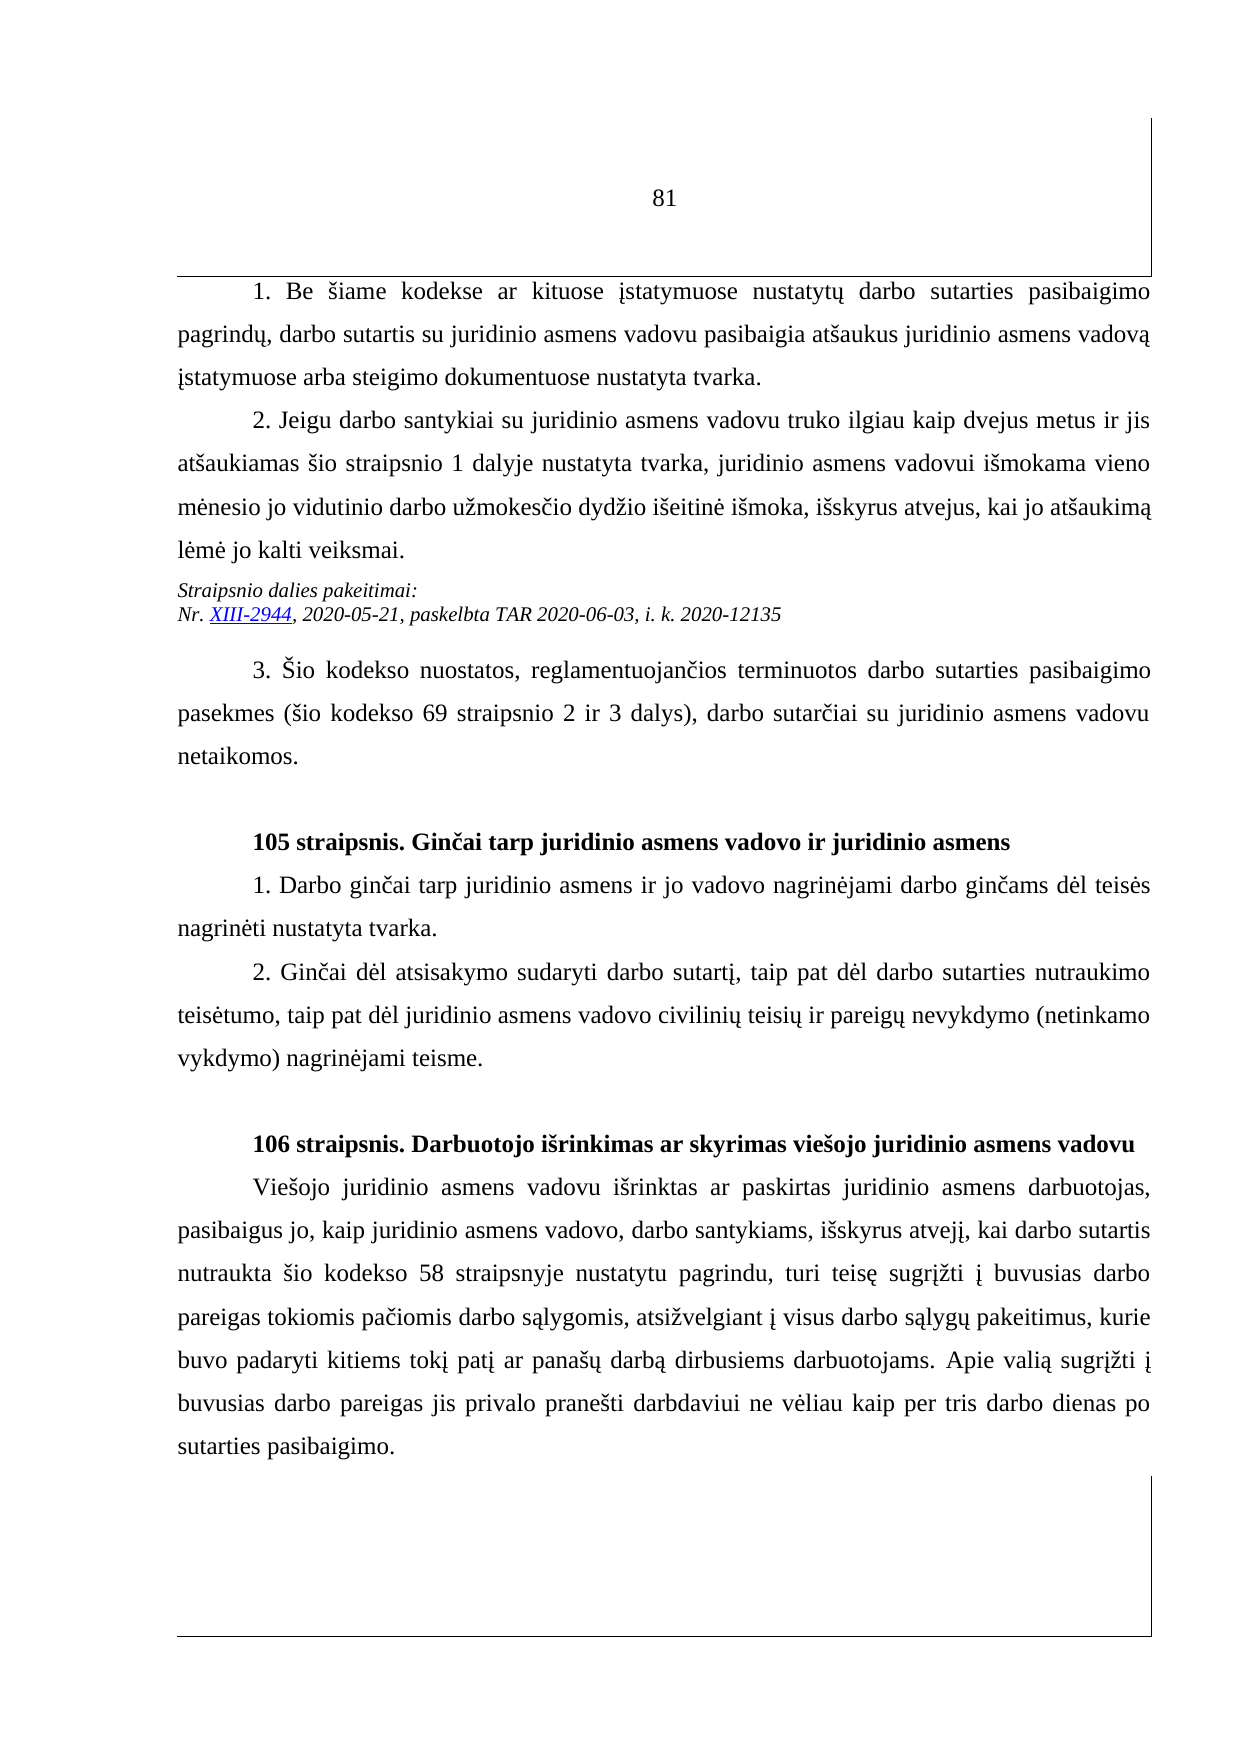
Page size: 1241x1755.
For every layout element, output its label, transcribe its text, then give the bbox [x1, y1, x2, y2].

text Nr. XIII-2944, 2020-05-21, paskelbta TAR 2020-06-03, i. k. 2020-12135 [177, 602, 1152, 626]
text Straipsnio dalies pakeitimai: [177, 578, 1152, 602]
subtitle 106 straipsnis. Darbuotojo išrinkimas ar skyrimas viešojo juridinio asmens vadovu [177, 1129, 1152, 1158]
text 2. Jeigu darbo santykiai su juridinio asmens vadovu truko ilgiau kaip dvejus metus ir jis atšaukiamas šio straipsnio 1 dalyje nustatyta tvarka, juridinio asmens vadovui išmokama vieno mėnesio jo vidutinio darbo užmokesčio dydžio išeitinė išmoka, išskyrus atvejus, kai jo atšaukimą lėmė jo kalti veiksmai. [177, 405, 1152, 563]
text Viešojo juridinio asmens vadovu išrinktas ar paskirtas juridinio asmens darbuotojas, pasibaigus jo, kaip juridinio asmens vadovo, darbo santykiams, išskyrus atvejį, kai darbo sutartis nutraukta šio kodekso 58 straipsnyje nustatytu pagrindu, turi teisę sugrįžti į buvusias darbo pareigas tokiomis pačiomis darbo sąlygomis, atsižvelgiant į visus darbo sąlygų pakeitimus, kurie buvo padaryti kitiems tokį patį ar panašų darbą dirbusiems darbuotojams. Apie valią sugrįžti į buvusias darbo pareigas jis privalo pranešti darbdaviui ne vėliau kaip per tris darbo dienas po sutarties pasibaigimo. [177, 1172, 1152, 1460]
text 1. Be šiame kodekse ar kituose įstatymuose nustatytų darbo sutarties pasibaigimo pagrindų, darbo sutartis su juridinio asmens vadovu pasibaigia atšaukus juridinio asmens vadovą įstatymuose arba steigimo dokumentuose nustatyta tvarka. [177, 276, 1152, 391]
text 1. Darbo ginčai tarp juridinio asmens ir jo vadovo nagrinėjami darbo ginčams dėl teisės nagrinėti nustatyta tvarka. [177, 870, 1152, 942]
text 2. Ginčai dėl atsisakymo sudaryti darbo sutartį, taip pat dėl darbo sutarties nutraukimo teisėtumo, taip pat dėl juridinio asmens vadovo civilinių teisių ir pareigų nevykdymo (netinkamo vykdymo) nagrinėjami teisme. [177, 957, 1152, 1072]
subtitle 105 straipsnis. Ginčai tarp juridinio asmens vadovo ir juridinio asmens [177, 827, 1152, 856]
text 3. Šio kodekso nuostatos, reglamentuojančios terminuotos darbo sutarties pasibaigimo pasekmes (šio kodekso 69 straipsnio 2 ir 3 dalys), darbo sutarčiai su juridinio asmens vadovu netaikomos. [177, 655, 1152, 770]
